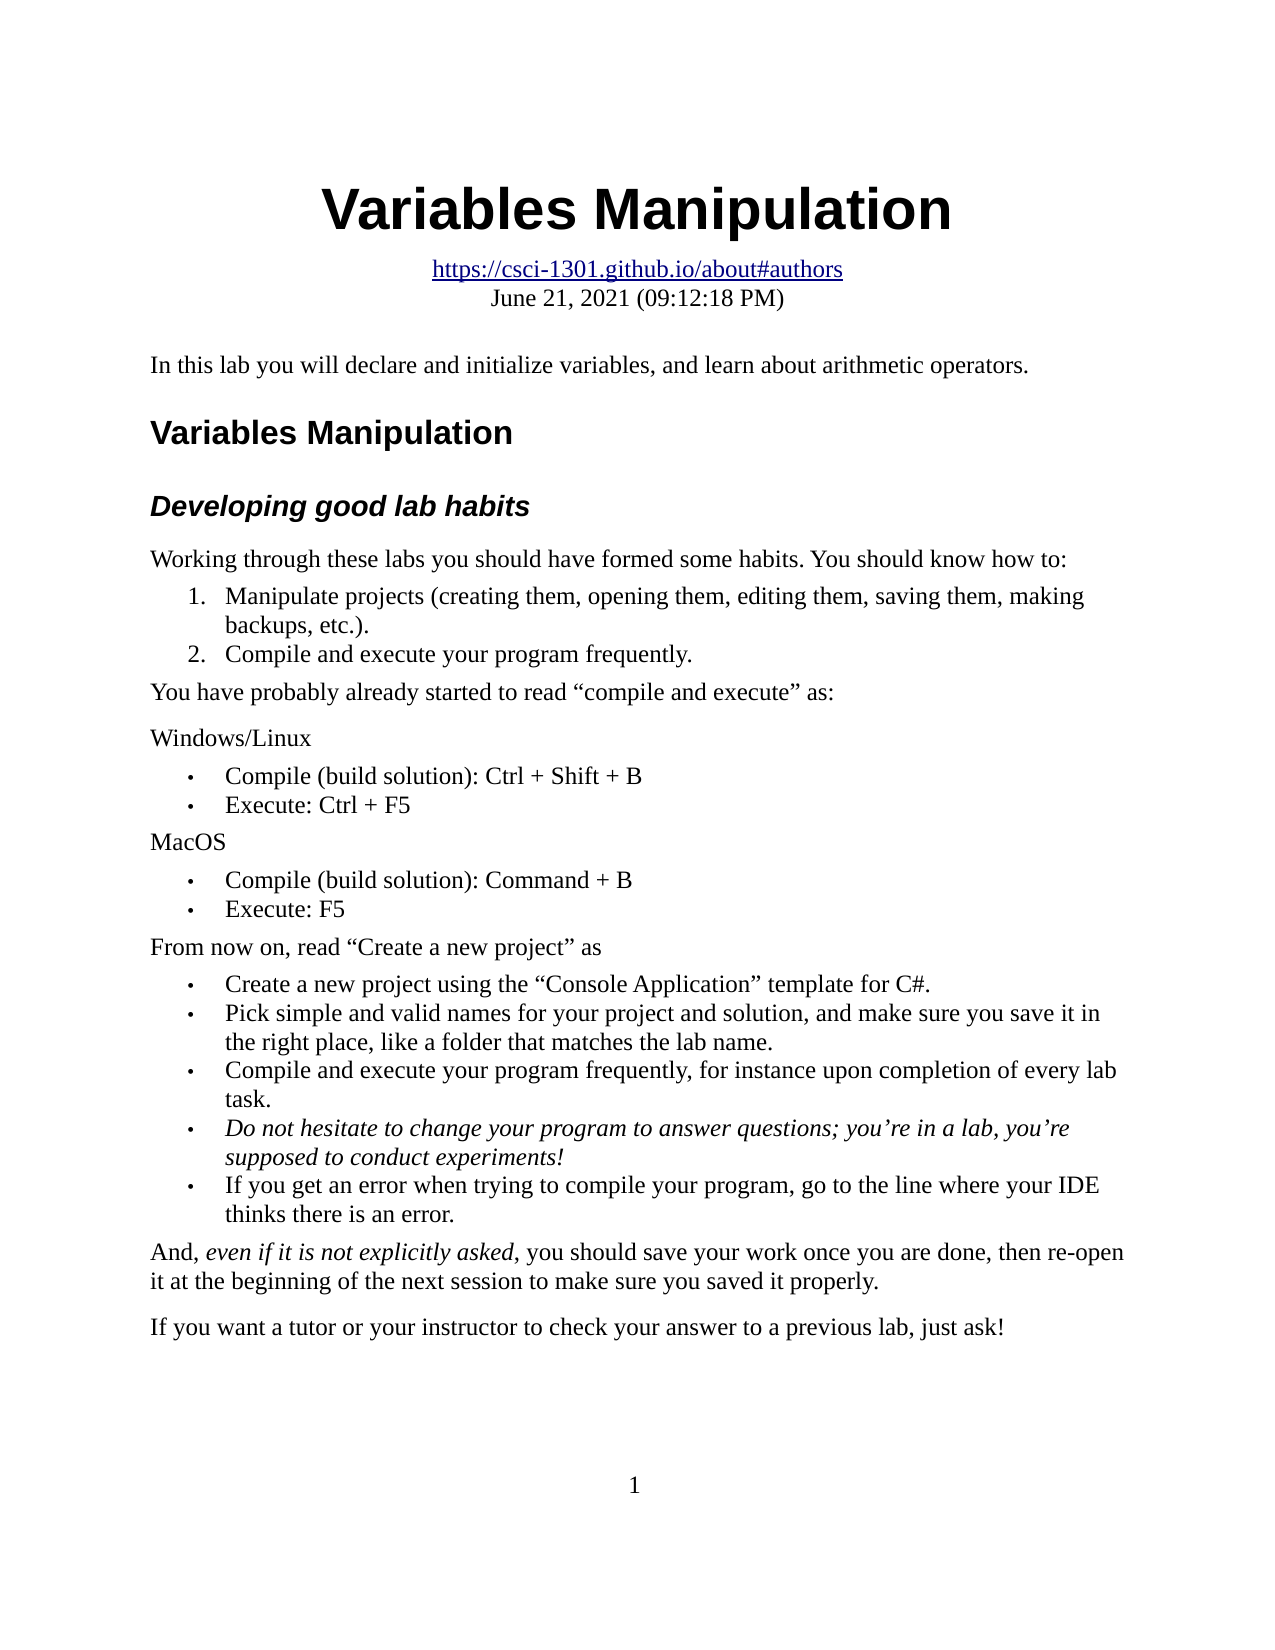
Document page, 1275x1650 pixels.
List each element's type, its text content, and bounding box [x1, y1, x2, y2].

list Compile (build solution): Command + B [187, 865, 1125, 894]
text You have probably already started to read “compile and execute” as: [150, 677, 1125, 705]
text In this lab you will declare and initialize variables, and learn about arithmetic operators. [150, 350, 1125, 378]
text From now on, read “Create a new project” as [150, 932, 1125, 960]
text Windows/Linux [150, 723, 1125, 752]
list Compile and execute your program frequently, for instance upon completion of every lab task. [187, 1056, 1125, 1113]
text MacOS [150, 827, 1125, 856]
list Pick simple and valid names for your project and solution, and make sure you save it in the right place, like a folder that matches the lab name. [187, 998, 1125, 1056]
text Working through these labs you should have formed some habits. You should know how to: [150, 544, 1125, 572]
list Manipulate projects (creating them, opening them, editing them, saving them, making backups, etc.). [187, 581, 1125, 639]
subtitle Variables Manipulation [150, 412, 1125, 451]
list Compile and execute your program frequently. [187, 639, 1125, 668]
list If you get an error when trying to compile your program, go to the line where your IDE thinks there is an error. [187, 1171, 1125, 1228]
list Execute: F5 [187, 894, 1125, 923]
list Execute: Ctrl + F5 [187, 790, 1125, 818]
text If you want a tutor or your instructor to check your answer to a previous lab, just ask! [150, 1312, 1125, 1341]
text https://csci-1301.github.io/about#authors [150, 254, 1125, 283]
text June 21, 2021 (09:12:18 PM) [150, 283, 1125, 312]
list Compile (build solution): Ctrl + Shift + B [187, 761, 1125, 790]
list Do not hesitate to change your program to answer questions; you’re in a lab, you’re supposed to conduct experiments! [187, 1113, 1125, 1171]
subtitle Developing good lab habits [150, 489, 1125, 522]
text And, even if it is not explicitly asked, you should save your work once you are done, then re-open it at the beginning of the next session to make sure you saved it properly. [150, 1237, 1125, 1294]
list Create a new project using the “Console Application” template for C#. [187, 969, 1125, 998]
title Variables Manipulation [150, 175, 1125, 242]
